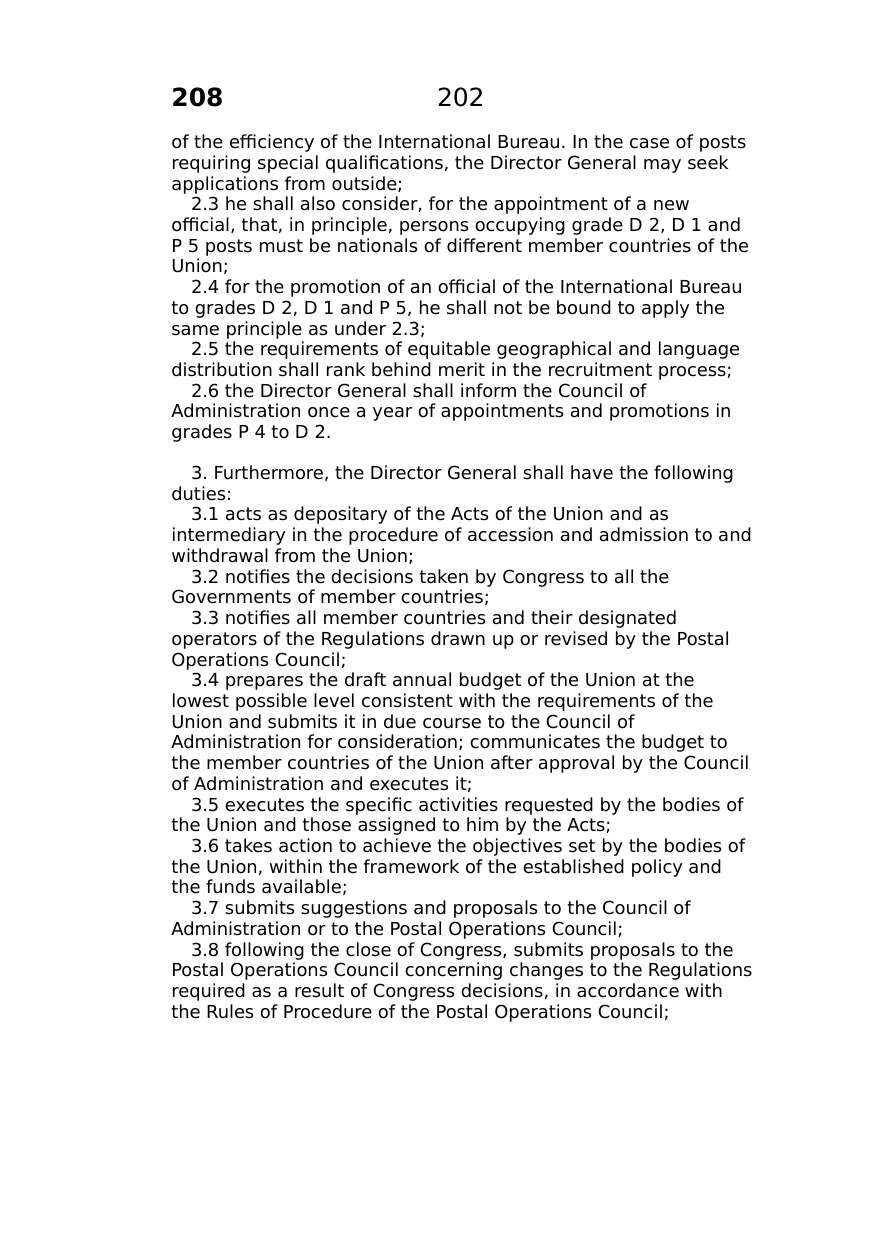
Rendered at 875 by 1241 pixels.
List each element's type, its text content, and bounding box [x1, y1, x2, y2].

text 3.3 notifies all member countries and their designated operators of the Regulations drawn up or revised by the Postal Operations Council; [171, 608, 756, 670]
text 3.8 following the close of Congress, submits proposals to the Postal Operations Council concerning changes to the Regulations required as a result of Congress decisions, in accordance with the Rules of Procedure of the Postal Operations Council; [171, 939, 756, 1022]
text 3.1 acts as depositary of the Acts of the Union and as intermediary in the procedure of accession and admission to and withdrawal from the Union; [171, 504, 756, 566]
text 3.6 takes action to achieve the objectives set by the bodies of the Union, within the framework of the established policy and the funds available; [171, 836, 756, 898]
text 3.4 prepares the draft annual budget of the Union at the lowest possible level consistent with the requirements of the Union and submits it in due course to the Council of Administration for consideration; communicates the budget to the member countries of the Union after approval by the Council of Administration and executes it; [171, 670, 756, 794]
text 3.5 executes the specific activities requested by the bodies of the Union and those assigned to him by the Acts; [171, 794, 756, 836]
text 2.4 for the promotion of an official of the International Bureau to grades D 2, D 1 and P 5, he shall not be bound to apply the same principle as under 2.3; [171, 277, 756, 339]
text 2.3 he shall also consider, for the appointment of a new official, that, in principle, persons occupying grade D 2, D 1 and P 5 posts must be nationals of different member countries of the Union; [171, 194, 756, 277]
text 3.2 notifies the decisions taken by Congress to all the Governments of member countries; [171, 566, 756, 608]
text 2.5 the requirements of equitable geographical and language distribution shall rank behind merit in the recruitment process; [171, 339, 756, 381]
text 2.6 the Director General shall inform the Council of Administration once a year of appointments and promotions in grades P 4 to D 2. [171, 381, 756, 443]
text 3.7 submits suggestions and proposals to the Council of Administration or to the Postal Operations Council; [171, 898, 756, 939]
text of the efficiency of the International Bureau. In the case of posts requiring special qualifications, the Director General may seek applications from outside; [171, 132, 756, 194]
text 3. Furthermore, the Director General shall have the following duties: [171, 463, 756, 504]
